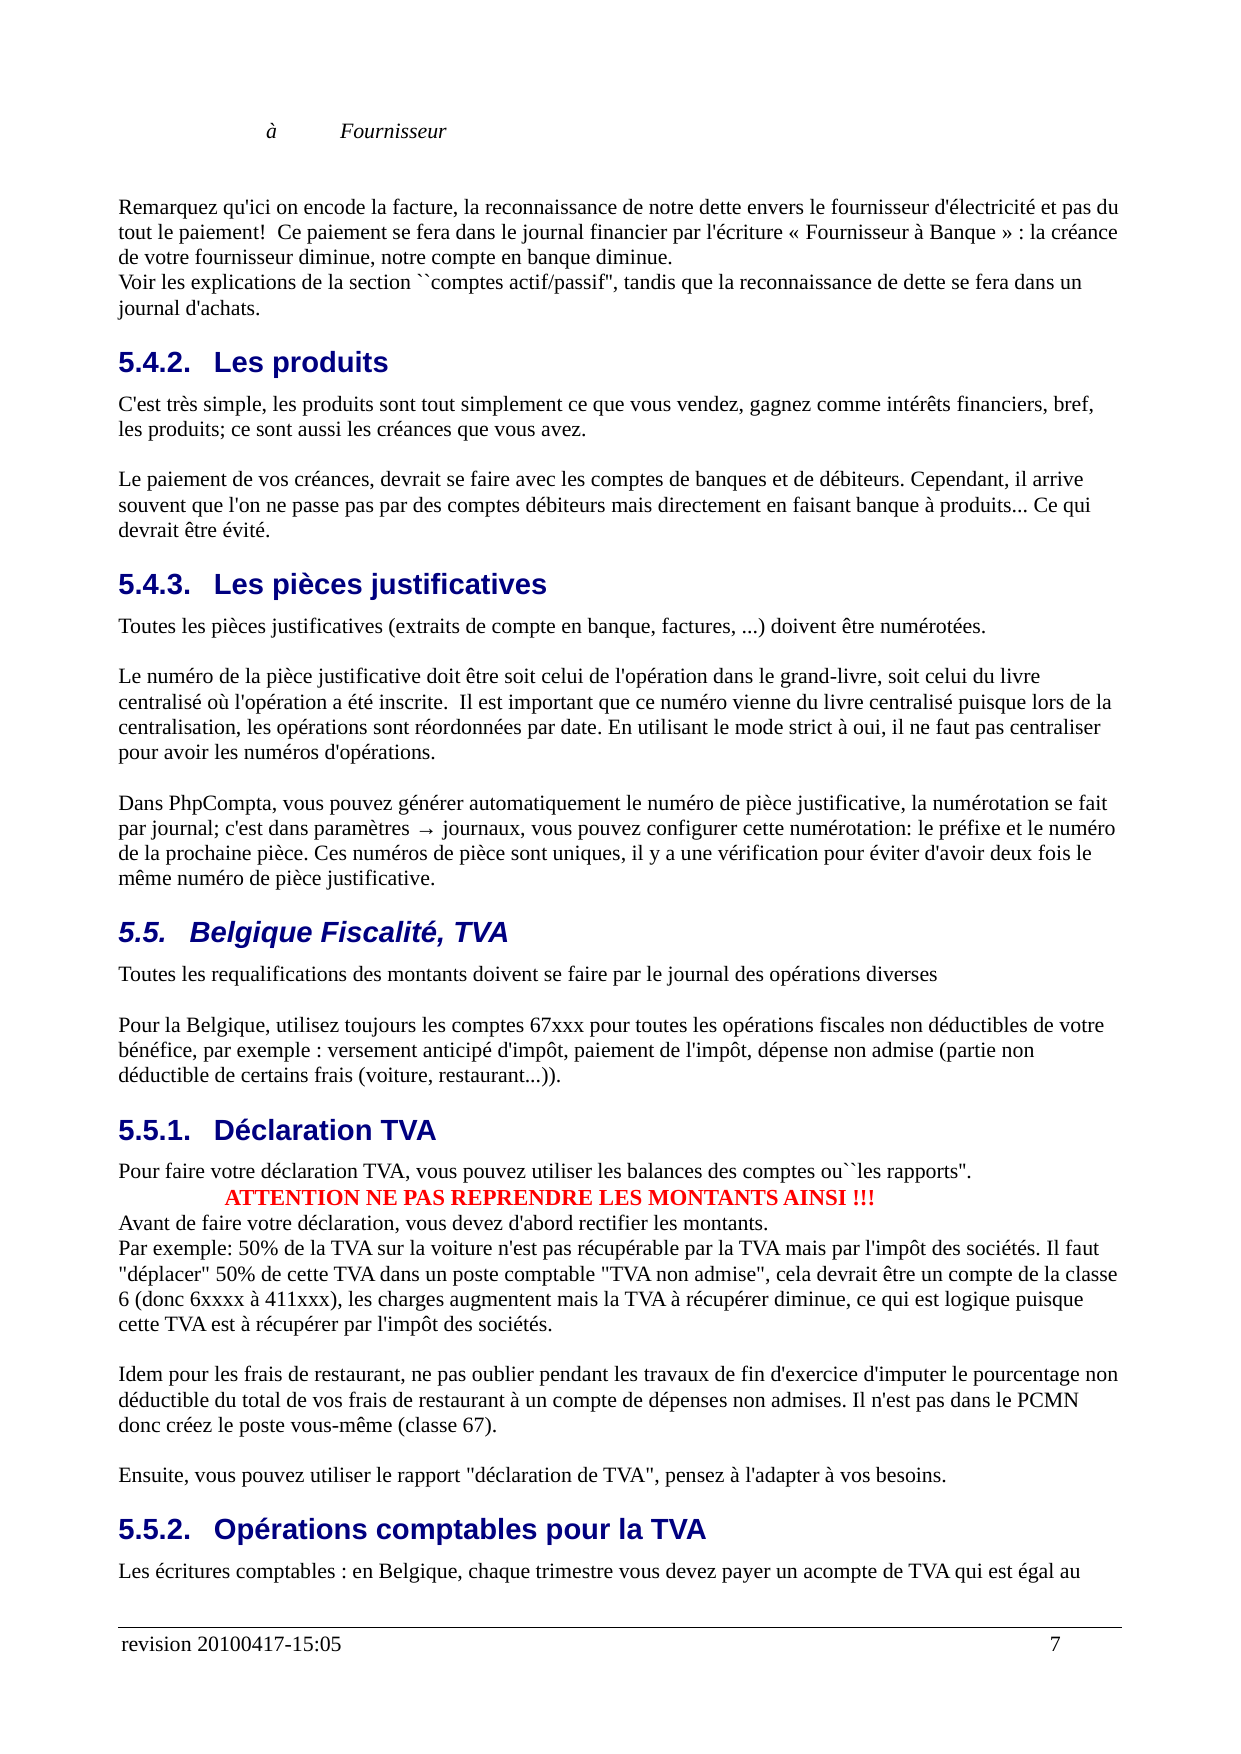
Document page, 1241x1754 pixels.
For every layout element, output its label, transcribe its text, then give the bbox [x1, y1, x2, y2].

text Par exemple: 50% de la TVA sur la voiture n'est pas récupérable par la TVA mais par l'impôt des sociétés. Il faut "déplacer" 50% de cette TVA dans un poste comptable "TVA non admise", cela devrait être un compte de la classe 6 (donc 6xxxx à 411xxx), les charges augmentent mais la TVA à récupérer diminue, ce qui est logique puisque cette TVA est à récupérer par l'impôt des sociétés. [118, 1235, 1122, 1336]
text ATTENTION NE PAS REPRENDRE LES MONTANTS AINSI !!! [224, 1184, 1122, 1210]
text Remarquez qu'ici on encode la facture, la reconnaissance de notre dette envers le fournisseur d'électricité et pas du tout le paiement! Ce paiement se fera dans le journal financier par l'écriture « Fournisseur à Banque » : la créance de votre fournisseur diminue, notre compte en banque diminue. [118, 194, 1122, 269]
text Toutes les requalifications des montants doivent se faire par le journal des opérations diverses [118, 961, 1122, 987]
subtitle Les produits [118, 345, 1122, 378]
text Ensuite, vous pouvez utiliser le rapport "déclaration de TVA", pensez à l'adapter à vos besoins. [118, 1462, 1122, 1487]
text Voir les explications de la section ``comptes actif/passif'', tandis que la reconnaissance de dette se fera dans un journal d'achats. [118, 269, 1122, 320]
text Toutes les pièces justificatives (extraits de compte en banque, factures, ...) doivent être numérotées. [118, 613, 1122, 638]
text à Fournisseur [118, 118, 1122, 143]
subtitle Opérations comptables pour la TVA [118, 1512, 1122, 1546]
text Pour la Belgique, utilisez toujours les comptes 67xxx pour toutes les opérations fiscales non déductibles de votre bénéfice, par exemple : versement anticipé d'impôt, paiement de l'impôt, dépense non admise (partie non déductible de certains frais (voiture, restaurant...)). [118, 1012, 1122, 1087]
text C'est très simple, les produits sont tout simplement ce que vous vendez, gagnez comme intérêts financiers, bref, les produits; ce sont aussi les créances que vous avez. [118, 391, 1122, 441]
text Avant de faire votre déclaration, vous devez d'abord rectifier les montants. [118, 1210, 1122, 1235]
subtitle Déclaration TVA [118, 1112, 1122, 1146]
text Le paiement de vos créances, devrait se faire avec les comptes de banques et de débiteurs. Cependant, il arrive souvent que l'on ne passe pas par des comptes débiteurs mais directement en faisant banque à produits... Ce qui devrait être évité. [118, 466, 1122, 542]
subtitle Les pièces justificatives [118, 567, 1122, 601]
text Idem pour les frais de restaurant, ne pas oublier pendant les travaux de fin d'exercice d'imputer le pourcentage non déductible du total de vos frais de restaurant à un compte de dépenses non admises. Il n'est pas dans le PCMN donc créez le poste vous-même (classe 67). [118, 1361, 1122, 1437]
text Le numéro de la pièce justificative doit être soit celui de l'opération dans le grand-livre, soit celui du livre centralisé où l'opération a été inscrite. Il est important que ce numéro vienne du livre centralisé puisque lors de la centralisation, les opérations sont réordonnées par date. En utilisant le mode strict à oui, il ne faut pas centraliser pour avoir les numéros d'opérations. [118, 663, 1122, 764]
text Les écritures comptables : en Belgique, chaque trimestre vous devez payer un acompte de TVA qui est égal au [118, 1558, 1122, 1584]
subtitle Belgique Fiscalité, TVA [118, 915, 1122, 949]
text Dans PhpCompta, vous pouvez générer automatiquement le numéro de pièce justificative, la numérotation se fait par journal; c'est dans paramètres → journaux, vous pouvez configurer cette numérotation: le préfixe et le numéro de la prochaine pièce. Ces numéros de pièce sont uniques, il y a une vérification pour éviter d'avoir deux fois le même numéro de pièce justificative. [118, 789, 1122, 890]
text Pour faire votre déclaration TVA, vous pouvez utiliser les balances des comptes ou``les rapports''. [118, 1158, 1122, 1184]
